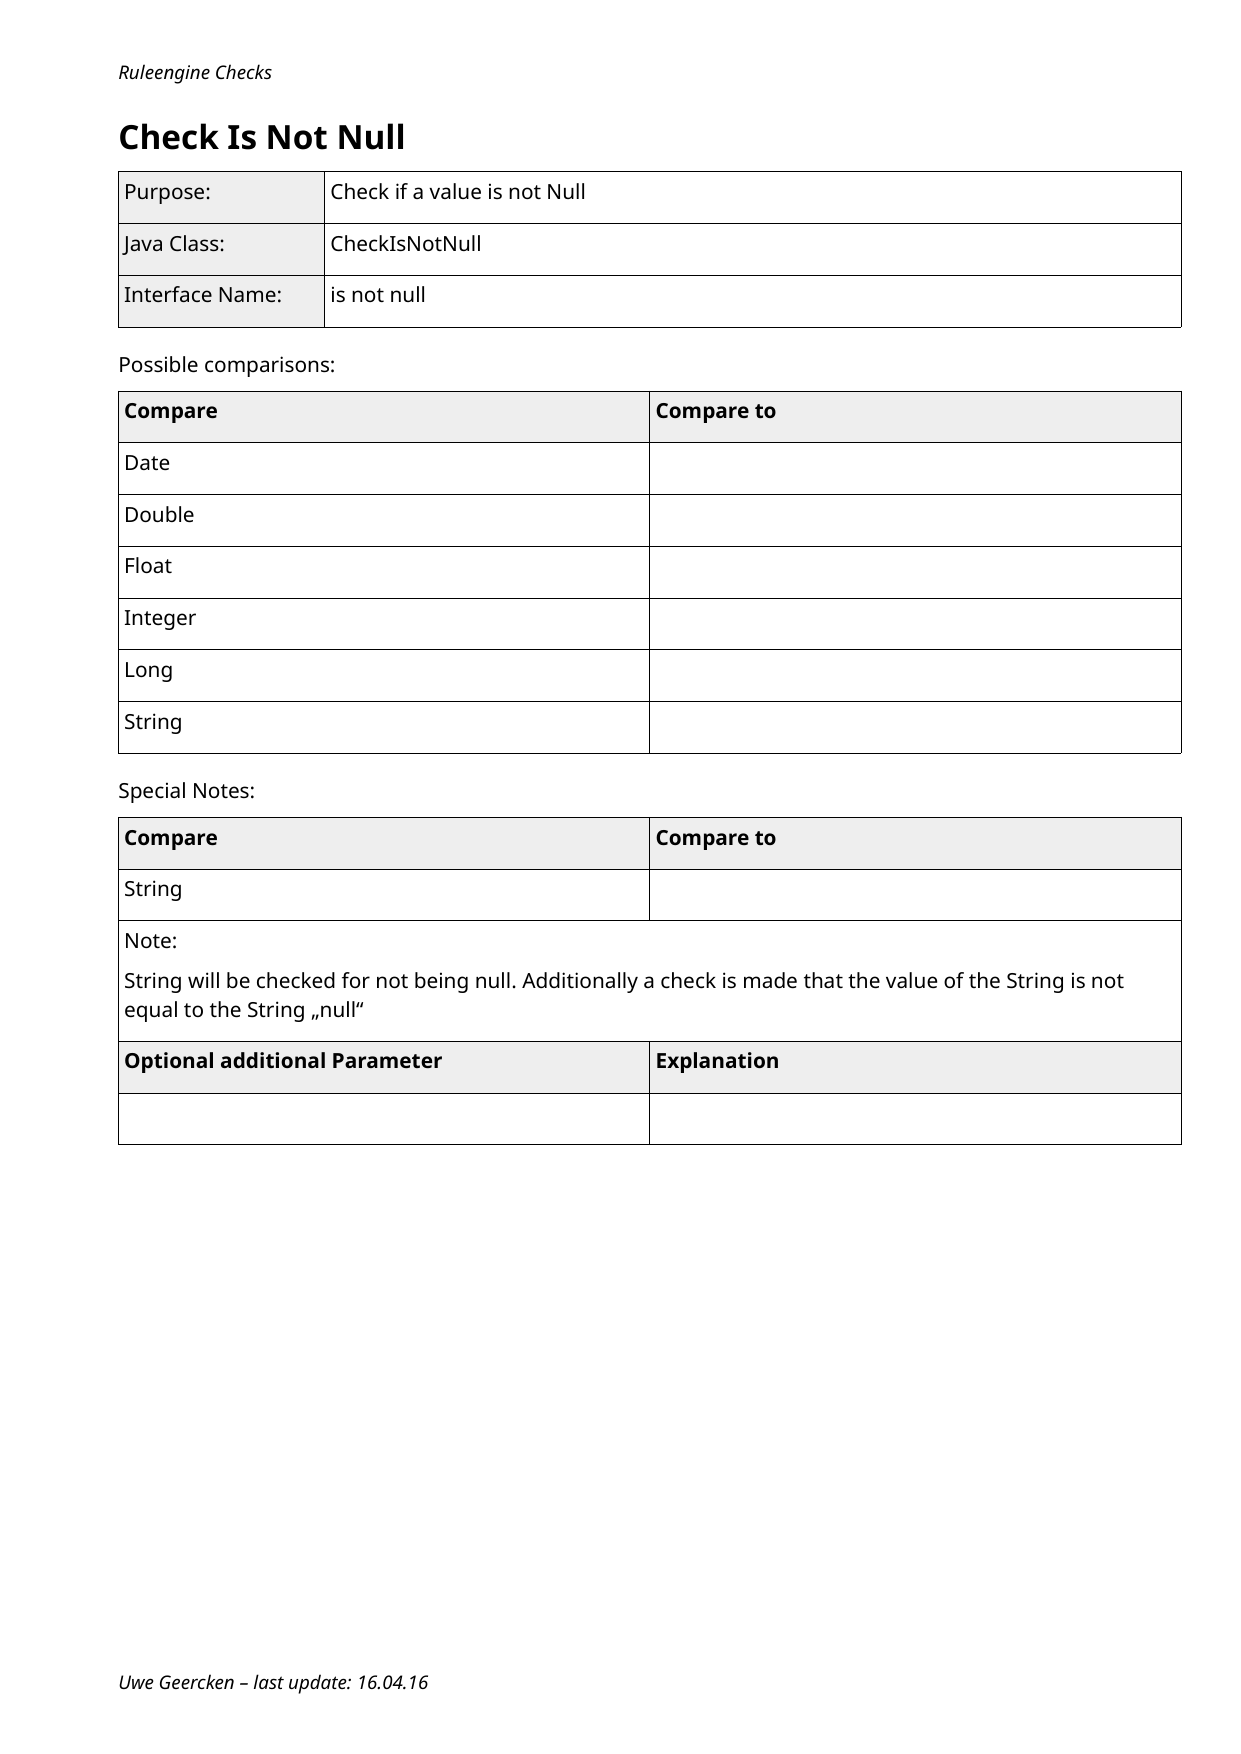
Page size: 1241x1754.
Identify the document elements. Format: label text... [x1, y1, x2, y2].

table_cell is not null [325, 276, 1181, 327]
table_cell Optional additional Parameter [119, 1042, 649, 1093]
text Possible comparisons: [118, 350, 1181, 379]
table_header Purpose: [119, 172, 324, 223]
table_header Compare to [650, 392, 1181, 442]
table_cell [650, 1094, 1181, 1144]
table_header Compare [119, 392, 649, 442]
table_cell [650, 547, 1181, 598]
table_cell Explanation [650, 1042, 1181, 1093]
table_cell [650, 443, 1181, 494]
table_header Compare [119, 818, 649, 869]
table_header Check if a value is not Null [325, 172, 1181, 223]
table_cell String [119, 870, 649, 920]
table_cell Integer [119, 599, 649, 649]
text Special Notes: [118, 777, 1181, 805]
table_cell String [119, 702, 649, 753]
table_cell Java Class: [119, 224, 324, 275]
table_cell [119, 1094, 649, 1144]
table_cell [650, 495, 1181, 546]
text Check Is Not Null [118, 114, 1181, 159]
table_cell Interface Name: [119, 276, 324, 327]
table_header Compare to [650, 818, 1181, 869]
table_cell [650, 650, 1181, 701]
table_cell [650, 870, 1181, 920]
table_cell Double [119, 495, 649, 546]
table_cell [650, 599, 1181, 649]
table_cell Float [119, 547, 649, 598]
table_cell [650, 702, 1181, 753]
table_cell Long [119, 650, 649, 701]
table_cell Date [119, 443, 649, 494]
table_cell CheckIsNotNull [325, 224, 1181, 275]
table_cell Note: String will be checked for not being null. Additionally a check is made that the value of the String is not equal to the String „null“ [119, 921, 1181, 1041]
